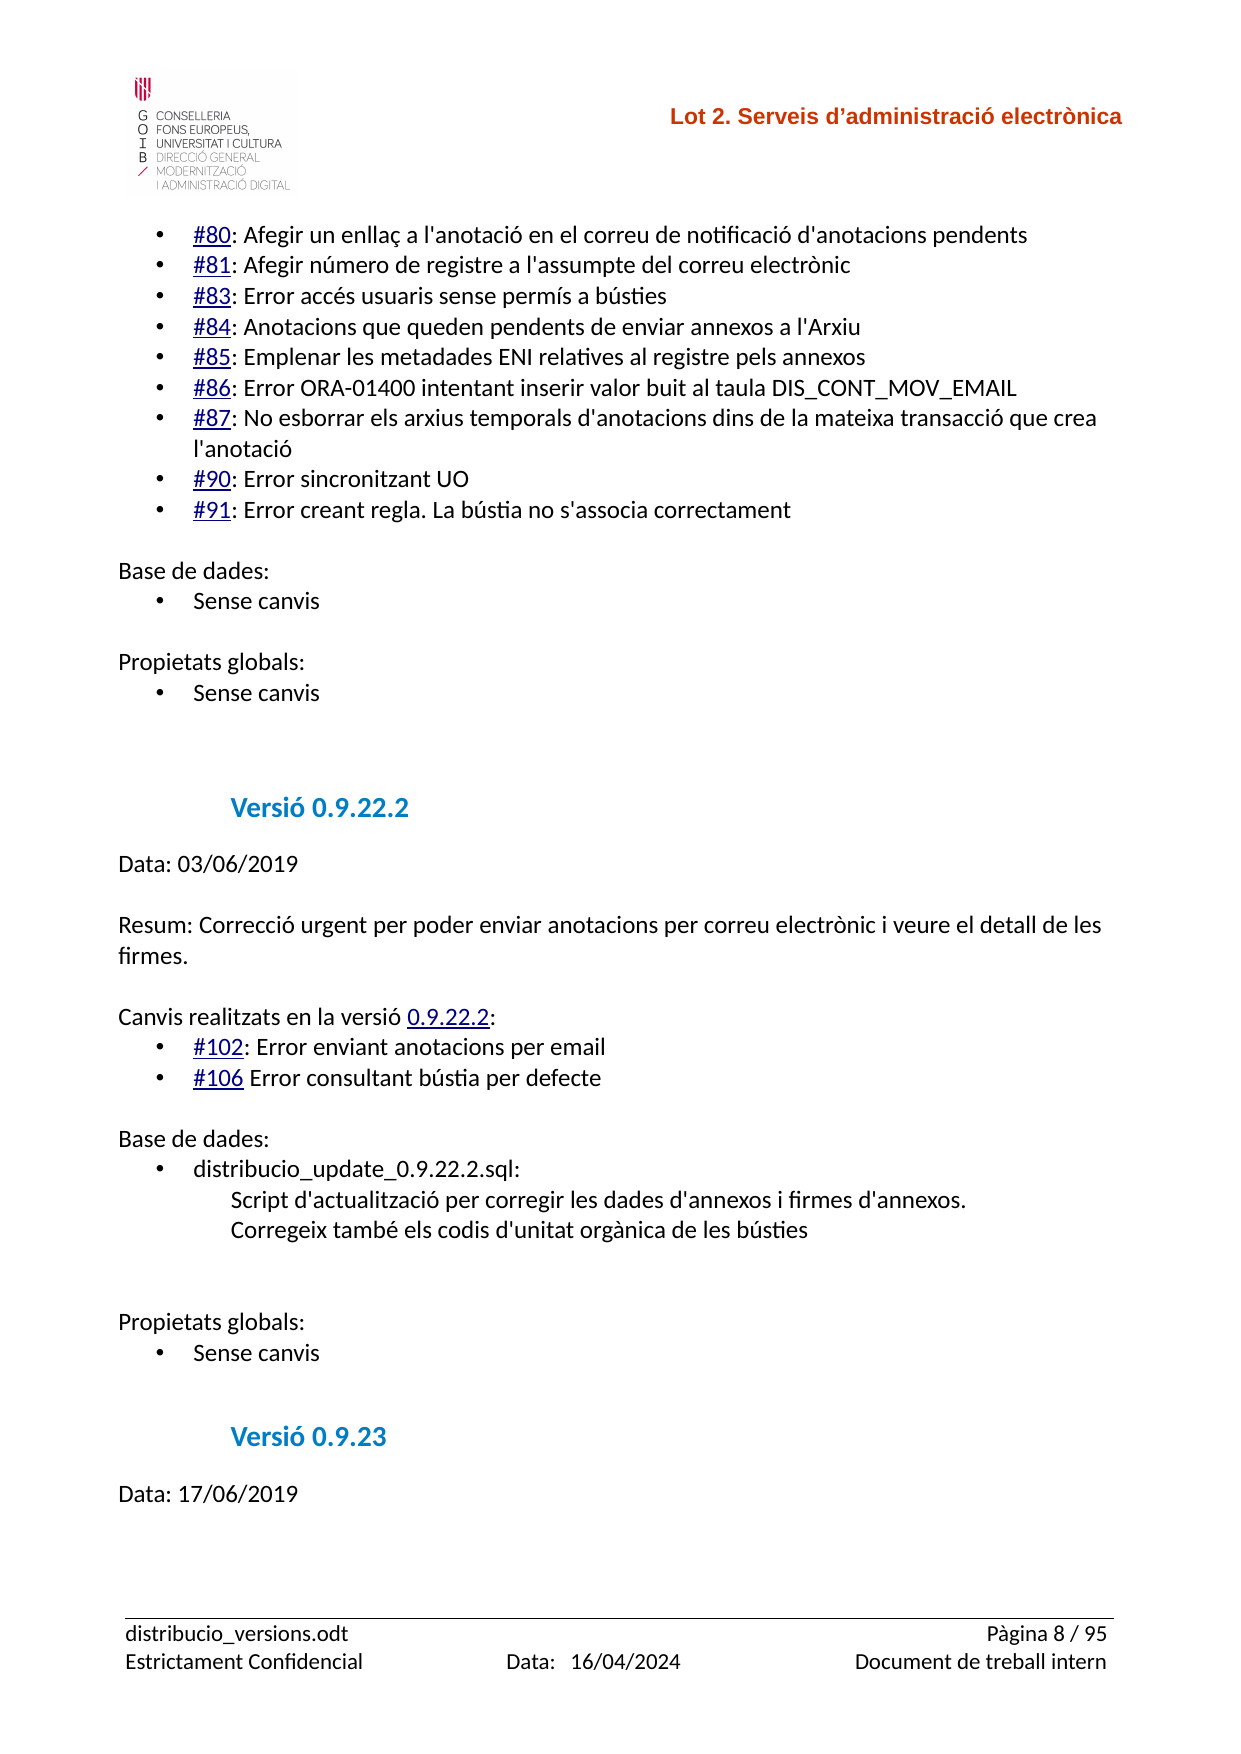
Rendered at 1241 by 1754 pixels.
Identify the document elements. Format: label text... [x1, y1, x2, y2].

list #81: Afegir número de registre a l'assumpte del correu electrònic [156, 250, 1122, 280]
list #84: Anotacions que queden pendents de enviar annexos a l'Arxiu [156, 311, 1122, 341]
list Sense canvis [156, 585, 1122, 616]
list #91: Error creant regla. La bústia no s'associa correctament [156, 494, 1122, 524]
subtitle Versió 0.9.23 [153, 1418, 1122, 1454]
text Propietats globals: [118, 646, 1122, 677]
list #87: No esborrar els arxius temporals d'anotacions dins de la mateixa transacció que crea l'anotació [156, 402, 1122, 463]
text Propietats globals: [118, 1306, 1122, 1337]
list #85: Emplenar les metadades ENI relatives al registre pels annexos [156, 341, 1122, 372]
list #80: Afegir un enllaç a l'anotació en el correu de notificació d'anotacions pendents [156, 219, 1122, 250]
list distribucio_update_0.9.22.2.sql: [156, 1154, 1122, 1184]
text Canvis realitzats en la versió 0.9.22.2: [118, 1001, 1122, 1032]
list #102: Error enviant anotacions per email [156, 1032, 1122, 1062]
subtitle Versió 0.9.22.2 [153, 789, 1122, 825]
list #83: Error accés usuaris sense permís a bústies [156, 280, 1122, 311]
text Resum: Correcció urgent per poder enviar anotacions per correu electrònic i veure el detall de les firmes. [118, 909, 1122, 971]
list #106 Error consultant bústia per defecte [156, 1062, 1122, 1093]
text Data: 03/06/2019 [118, 848, 1122, 879]
list Sense canvis [156, 677, 1122, 707]
picture [126, 70, 299, 197]
text Base de dades: [118, 555, 1122, 585]
text Base de dades: [118, 1123, 1122, 1154]
list Script d'actualització per corregir les dades d'annexos i firmes d'annexos. [193, 1184, 1122, 1215]
text Data: 17/06/2019 [118, 1478, 1122, 1508]
list Sense canvis [156, 1337, 1122, 1367]
list #90: Error sincronitzant UO [156, 463, 1122, 494]
list #86: Error ORA-01400 intentant inserir valor buit al taula DIS_CONT_MOV_EMAIL [156, 372, 1122, 402]
list Corregeix també els codis d'unitat orgànica de les bústies [193, 1215, 1122, 1245]
